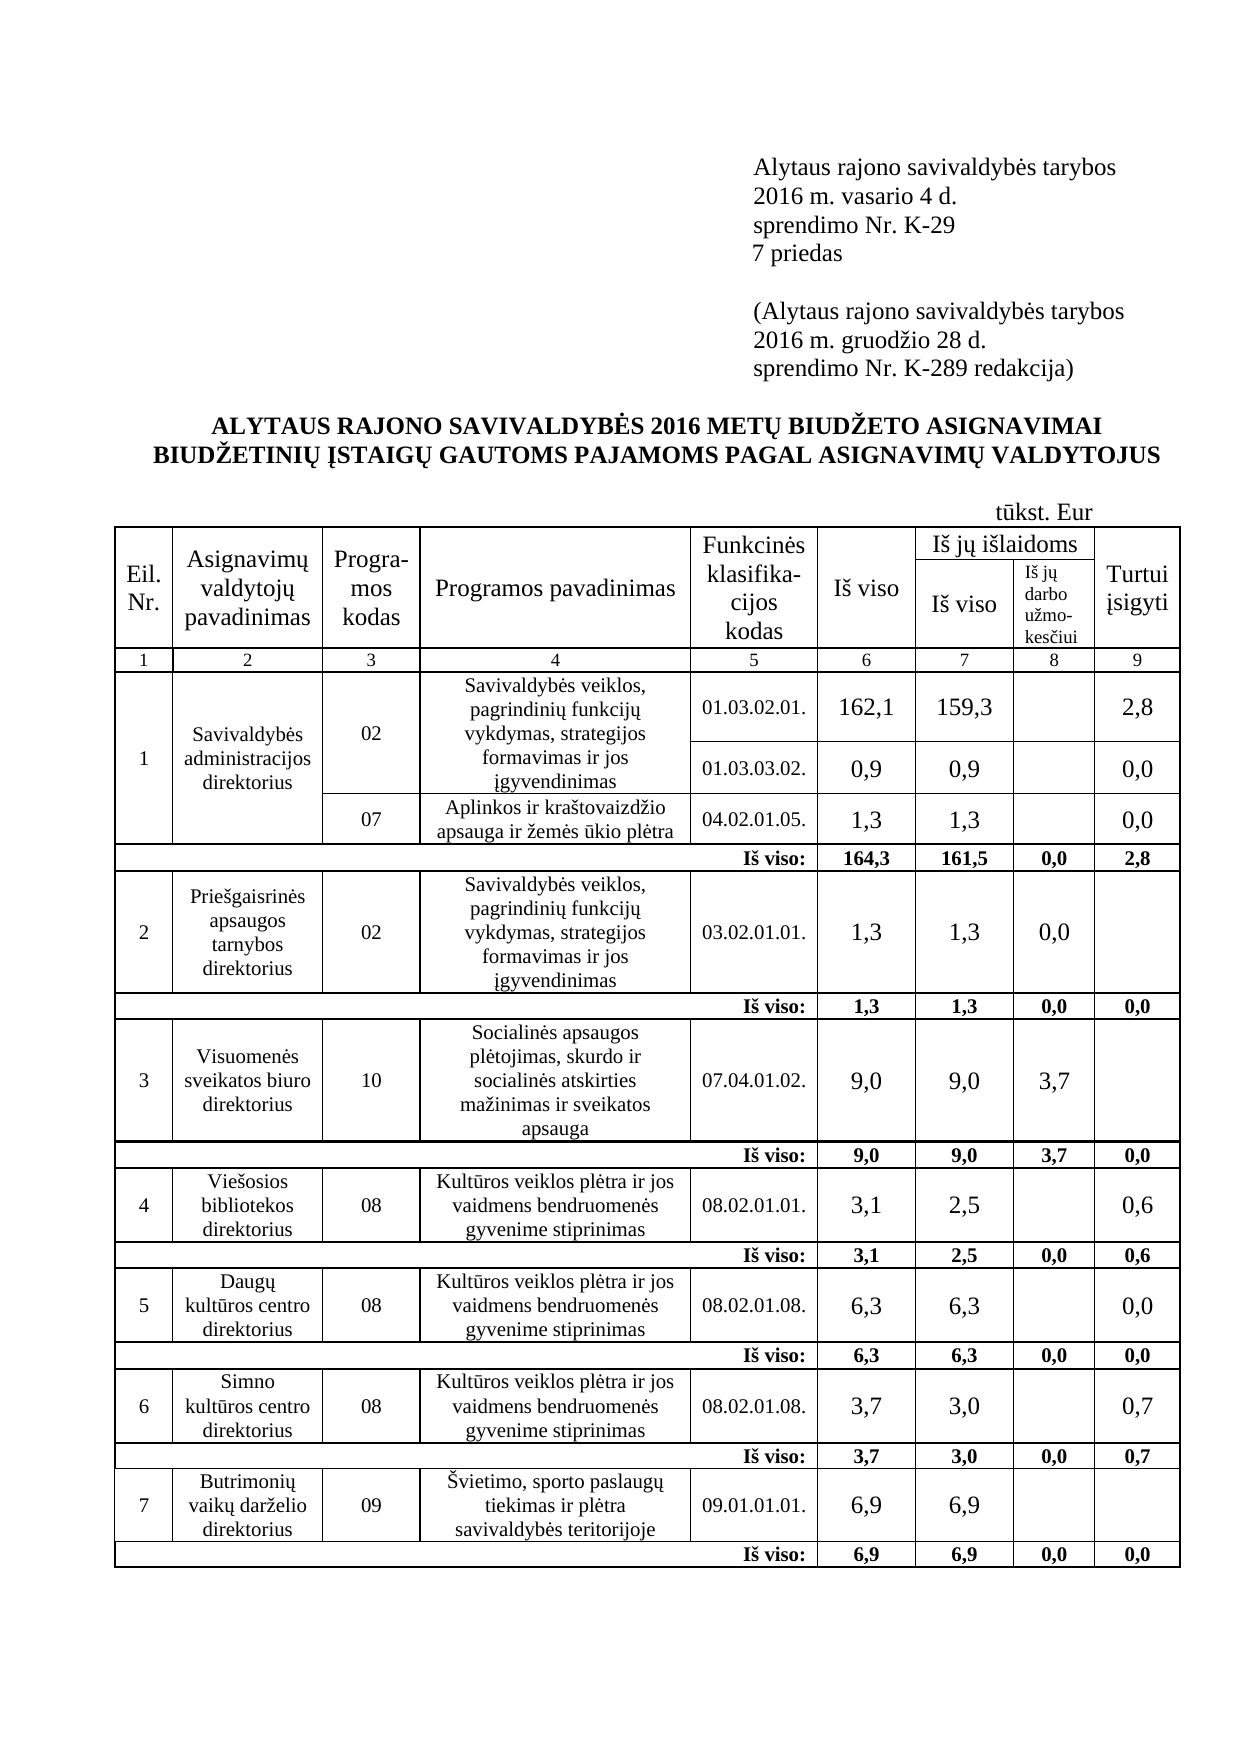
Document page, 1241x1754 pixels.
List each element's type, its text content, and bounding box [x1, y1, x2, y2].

table_cell [1095, 872, 1179, 992]
table_header Programos pavadinimas [421, 528, 690, 647]
table_cell 1 [116, 649, 172, 671]
table_cell 3 [116, 1020, 172, 1140]
table_cell 6,9 [916, 1469, 1013, 1541]
text Alytaus rajono savivaldybės tarybos [133, 152, 1181, 181]
table_cell 161,5 [916, 845, 1013, 869]
table_cell Aplinkos ir kraštovaizdžio apsauga ir žemės ūkio plėtra [421, 794, 690, 843]
table_cell 2 [116, 872, 172, 992]
table_cell 9,0 [916, 1143, 1013, 1167]
table_cell 09.01.01.01. [691, 1469, 817, 1541]
table_cell 9,0 [818, 1143, 915, 1167]
table_cell 04.02.01.05. [691, 794, 817, 843]
table_cell Iš viso: [116, 1243, 817, 1267]
table_cell 2,8 [1095, 845, 1179, 869]
table_cell 08.02.01.08. [691, 1269, 817, 1341]
text 2016 m. vasario 4 d. [133, 181, 1181, 210]
table_cell 0,0 [1014, 872, 1094, 992]
table_cell 0,0 [1014, 845, 1094, 869]
table_cell [1095, 1020, 1179, 1140]
table_cell 0,0 [1095, 1542, 1179, 1566]
table_cell Kultūros veiklos plėtra ir jos vaidmens bendruomenės gyvenime stiprinimas [421, 1370, 690, 1442]
table_cell 0,0 [1095, 794, 1179, 843]
table_cell Iš viso: [116, 1542, 817, 1566]
table_cell Savivaldybės veiklos, pagrindinių funkcijų vykdymas, strategijos formavimas ir jos įgyvendinimas [421, 872, 690, 992]
table_header Turtui įsigyti [1095, 528, 1179, 647]
table_cell 10 [323, 1020, 419, 1140]
table_cell 6,9 [818, 1542, 915, 1566]
table_cell 1,3 [916, 794, 1013, 843]
table_cell Visuomenės sveikatos biuro direktorius [173, 1020, 322, 1140]
table_header Iš jų išlaidoms [916, 528, 1094, 559]
text sprendimo Nr. K-289 redakcija) [133, 353, 1181, 382]
table_cell 9,0 [818, 1020, 915, 1140]
table_cell 3 [323, 649, 419, 671]
table_cell [1014, 1269, 1094, 1341]
table_cell 08 [323, 1269, 419, 1341]
table_cell 0,0 [1095, 742, 1179, 793]
table_cell 01.03.02.01. [691, 673, 817, 741]
table_cell 3,1 [818, 1243, 915, 1267]
table_cell 0,0 [1014, 1343, 1094, 1367]
table_header Progra-mos kodas [323, 528, 419, 647]
table_cell Socialinės apsaugos plėtojimas, skurdo ir socialinės atskirties mažinimas ir sveikatos apsauga [421, 1020, 690, 1140]
table_cell Savivaldybės administracijos direktorius [173, 673, 322, 843]
table_cell 1,3 [818, 994, 915, 1018]
table_cell 3,7 [1014, 1020, 1094, 1140]
table_cell 162,1 [818, 673, 915, 741]
table_cell 07.04.01.02. [691, 1020, 817, 1140]
table_header Asignavimų valdytojų pavadinimas [173, 528, 322, 647]
table_header Eil. Nr. [116, 528, 172, 647]
table_cell 6,9 [916, 1542, 1013, 1566]
table_cell Daugų kultūros centro direktorius [173, 1269, 322, 1341]
table_cell 7 [916, 649, 1013, 671]
table_cell 3,1 [818, 1169, 915, 1241]
table_cell 6 [116, 1370, 172, 1442]
table_cell 4 [421, 649, 690, 671]
table_cell 0,9 [916, 742, 1013, 793]
table_cell [1014, 1370, 1094, 1442]
table_cell 0,0 [1014, 1444, 1094, 1468]
table_cell 1 [116, 673, 172, 843]
table_cell 3,7 [818, 1370, 915, 1442]
table_cell 3,0 [916, 1444, 1013, 1468]
table_cell 0,0 [1095, 994, 1179, 1018]
text (Alytaus rajono savivaldybės tarybos [133, 296, 1181, 325]
table_cell 0,6 [1095, 1243, 1179, 1267]
table_cell 1,3 [916, 994, 1013, 1018]
table_cell Iš viso: [116, 1444, 817, 1468]
text 2016 m. gruodžio 28 d. [133, 325, 1181, 353]
table_cell 03.02.01.01. [691, 872, 817, 992]
table_cell 6,9 [818, 1469, 915, 1541]
table_cell 6,3 [916, 1269, 1013, 1341]
table_cell 07 [323, 794, 419, 843]
text tūkst. Eur [133, 497, 1181, 526]
table_cell Iš viso: [116, 994, 817, 1018]
table_cell [1014, 1169, 1094, 1241]
table_cell Priešgaisrinės apsaugos tarnybos direktorius [173, 872, 322, 992]
table_cell 0,0 [1014, 1243, 1094, 1267]
table_cell 09 [323, 1469, 419, 1541]
table_cell 0,0 [1014, 1542, 1094, 1566]
table_cell Švietimo, sporto paslaugų tiekimas ir plėtra savivaldybės teritorijoje [421, 1469, 690, 1541]
table_cell [1014, 742, 1094, 793]
table_header Funkcinės klasifika-cijos kodas [691, 528, 817, 647]
table_cell 1,3 [818, 872, 915, 992]
table_cell 6,3 [818, 1343, 915, 1367]
table_cell Iš jų darbo užmo-kesčiui [1014, 560, 1094, 647]
table_cell 2,5 [916, 1169, 1013, 1241]
table_cell 1,3 [818, 794, 915, 843]
table_cell 02 [323, 872, 419, 992]
table_cell 2 [174, 649, 322, 671]
table_cell Iš viso [916, 560, 1013, 647]
table_cell Simno kultūros centro direktorius [173, 1370, 322, 1442]
table_cell [1095, 1469, 1179, 1541]
table_cell 2,8 [1095, 673, 1179, 741]
table_cell 0,0 [1095, 1143, 1179, 1167]
table_cell Kultūros veiklos plėtra ir jos vaidmens bendruomenės gyvenime stiprinimas [421, 1269, 690, 1341]
text ALYTAUS RAJONO SAVIVALDYBĖS 2016 METŲ BIUDŽETO ASIGNAVIMAI BIUDŽETINIŲ ĮSTAIGŲ GAUTOMS PAJAMOMS PAGAL ASIGNAVIMŲ VALDYTOJUS [133, 411, 1181, 468]
table_cell 02 [323, 673, 419, 793]
table_cell 3,7 [1014, 1143, 1094, 1167]
table_cell 6 [818, 649, 915, 671]
table_cell [1014, 794, 1094, 843]
table_cell 08 [323, 1169, 419, 1241]
table_cell 01.03.03.02. [691, 742, 817, 793]
table_cell Kultūros veiklos plėtra ir jos vaidmens bendruomenės gyvenime stiprinimas [421, 1169, 690, 1241]
table_cell [1014, 1469, 1094, 1541]
table_cell 9 [1095, 649, 1179, 671]
table_cell 8 [1014, 649, 1094, 671]
table_cell Viešosios bibliotekos direktorius [173, 1169, 322, 1241]
table_cell 9,0 [916, 1020, 1013, 1140]
table_cell 1,3 [916, 872, 1013, 992]
table_cell 08 [323, 1370, 419, 1442]
table_cell 3,7 [818, 1444, 915, 1468]
table_cell 0,6 [1095, 1169, 1179, 1241]
table_cell Butrimonių vaikų darželio direktorius [173, 1469, 322, 1541]
text sprendimo Nr. K-29 [133, 210, 1181, 238]
table_cell 159,3 [916, 673, 1013, 741]
table_cell 0,7 [1095, 1444, 1179, 1468]
table_cell 0,0 [1095, 1269, 1179, 1341]
table_cell Iš viso: [116, 1143, 817, 1167]
text 7 priedas [752, 238, 1181, 267]
table_cell 08.02.01.08. [691, 1370, 817, 1442]
table_cell 08.02.01.01. [691, 1169, 817, 1241]
table_cell Savivaldybės veiklos, pagrindinių funkcijų vykdymas, strategijos formavimas ir jos įgyvendinimas [421, 673, 690, 793]
table_cell 0,0 [1095, 1343, 1179, 1367]
table_cell 0,7 [1095, 1370, 1179, 1442]
table_cell 0,9 [818, 742, 915, 793]
table_cell 6,3 [818, 1269, 915, 1341]
table_cell 164,3 [818, 845, 915, 869]
table_cell 7 [115, 1469, 172, 1541]
table_cell 6,3 [916, 1343, 1013, 1367]
table_cell 2,5 [916, 1243, 1013, 1267]
table_cell 0,0 [1014, 994, 1094, 1018]
table_cell [1014, 673, 1094, 741]
table_cell Iš viso: [116, 1343, 817, 1367]
table_cell 4 [116, 1169, 172, 1241]
table_header Iš viso [818, 528, 915, 647]
table_cell 5 [116, 1269, 172, 1341]
table_cell Iš viso: [116, 845, 817, 869]
table_cell 5 [691, 649, 817, 671]
table_cell 3,0 [916, 1370, 1013, 1442]
